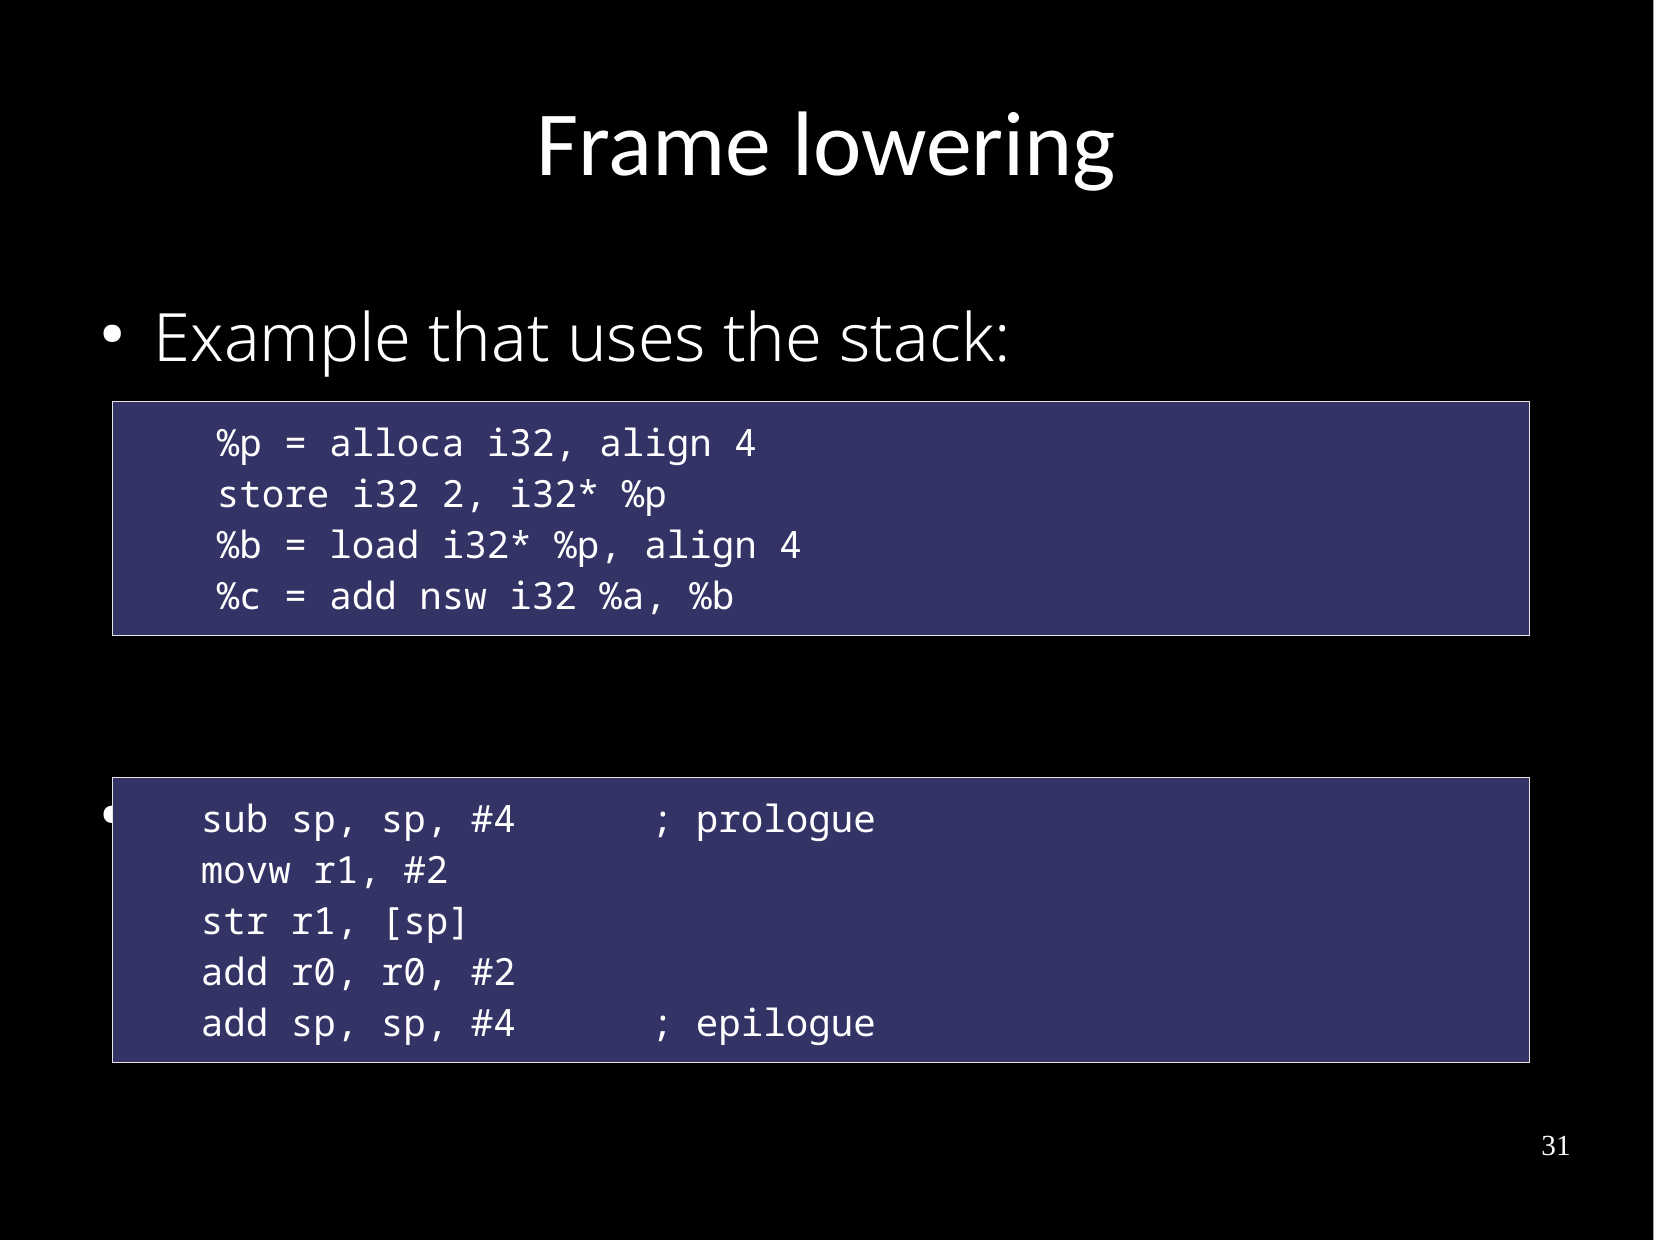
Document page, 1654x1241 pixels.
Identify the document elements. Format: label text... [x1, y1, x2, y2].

title Frame lowering [82, 49, 1571, 257]
text_box %p = alloca i32, align 4 store i32 2, i32* %p %b = load i32* %p, align 4 %c = add nsw i32 %a, %b [112, 401, 1530, 615]
list Example that uses the stack: Output when compiled with -O2: [82, 290, 1571, 1010]
text_box sub sp, sp, #4 ; prologue movw r1, #2 str r1, [sp] add r0, r0, #2 add sp, sp, #4 ; epilogue [112, 777, 1530, 1028]
